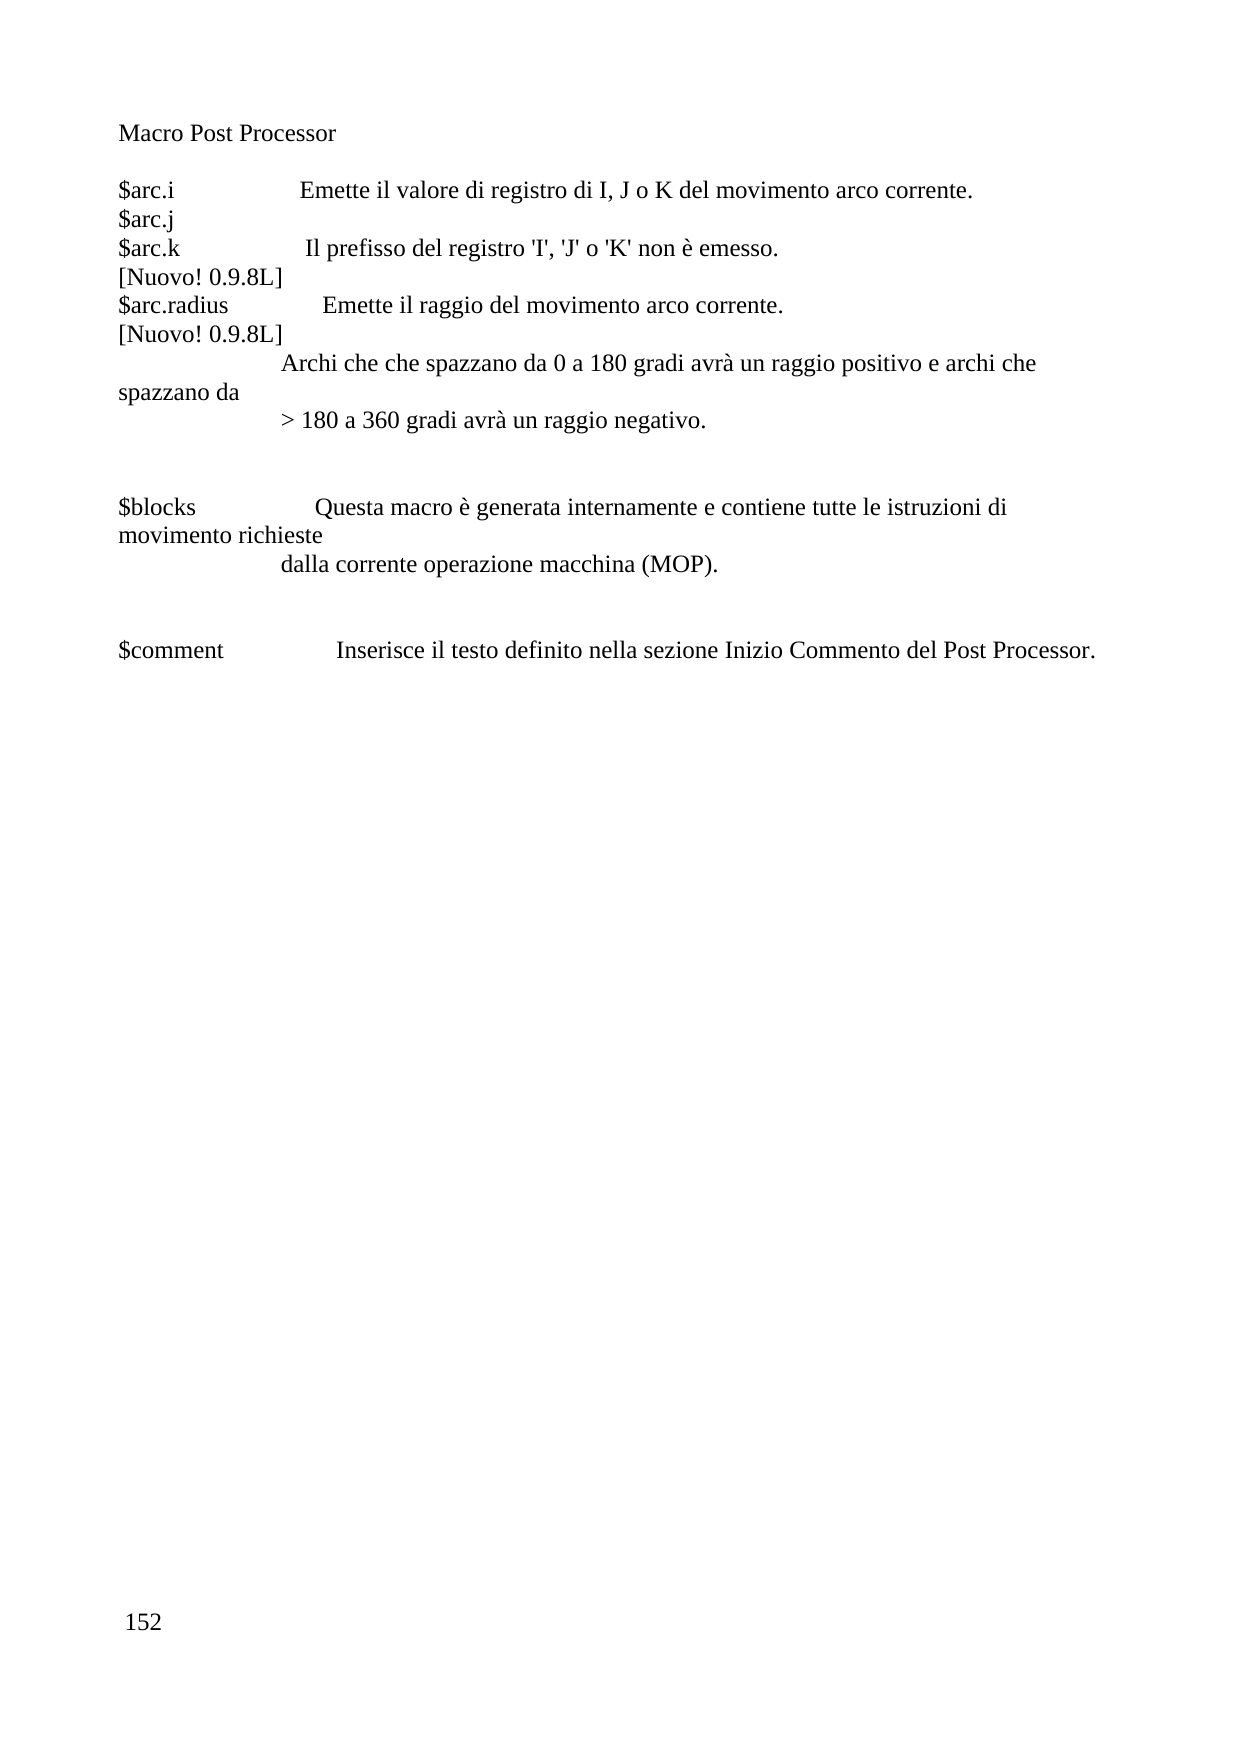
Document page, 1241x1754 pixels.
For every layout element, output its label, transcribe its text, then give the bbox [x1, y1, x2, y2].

text > 180 a 360 gradi avrà un raggio negativo. [118, 406, 1122, 434]
text $comment Inserisce il testo definito nella sezione Inizio Commento del Post Processor. [118, 636, 1122, 664]
text dalla corrente operazione macchina (MOP). [118, 549, 1122, 578]
text $arc.k Il prefisso del registro 'I', 'J' o 'K' non è emesso. [118, 233, 1122, 262]
text $arc.j [118, 204, 1122, 233]
text Archi che che spazzano da 0 a 180 gradi avrà un raggio positivo e archi che spazzano da [118, 348, 1122, 406]
text $arc.i Emette il valore di registro di I, J o K del movimento arco corrente. [118, 176, 1122, 204]
text $arc.radius Emette il raggio del movimento arco corrente. [118, 291, 1122, 319]
text [Nuovo! 0.9.8L] [118, 262, 1122, 291]
text Macro Post Processor [118, 118, 1122, 147]
text $blocks Questa macro è generata internamente e contiene tutte le istruzioni di movimento richieste [118, 492, 1122, 549]
text [Nuovo! 0.9.8L] [118, 319, 1122, 348]
